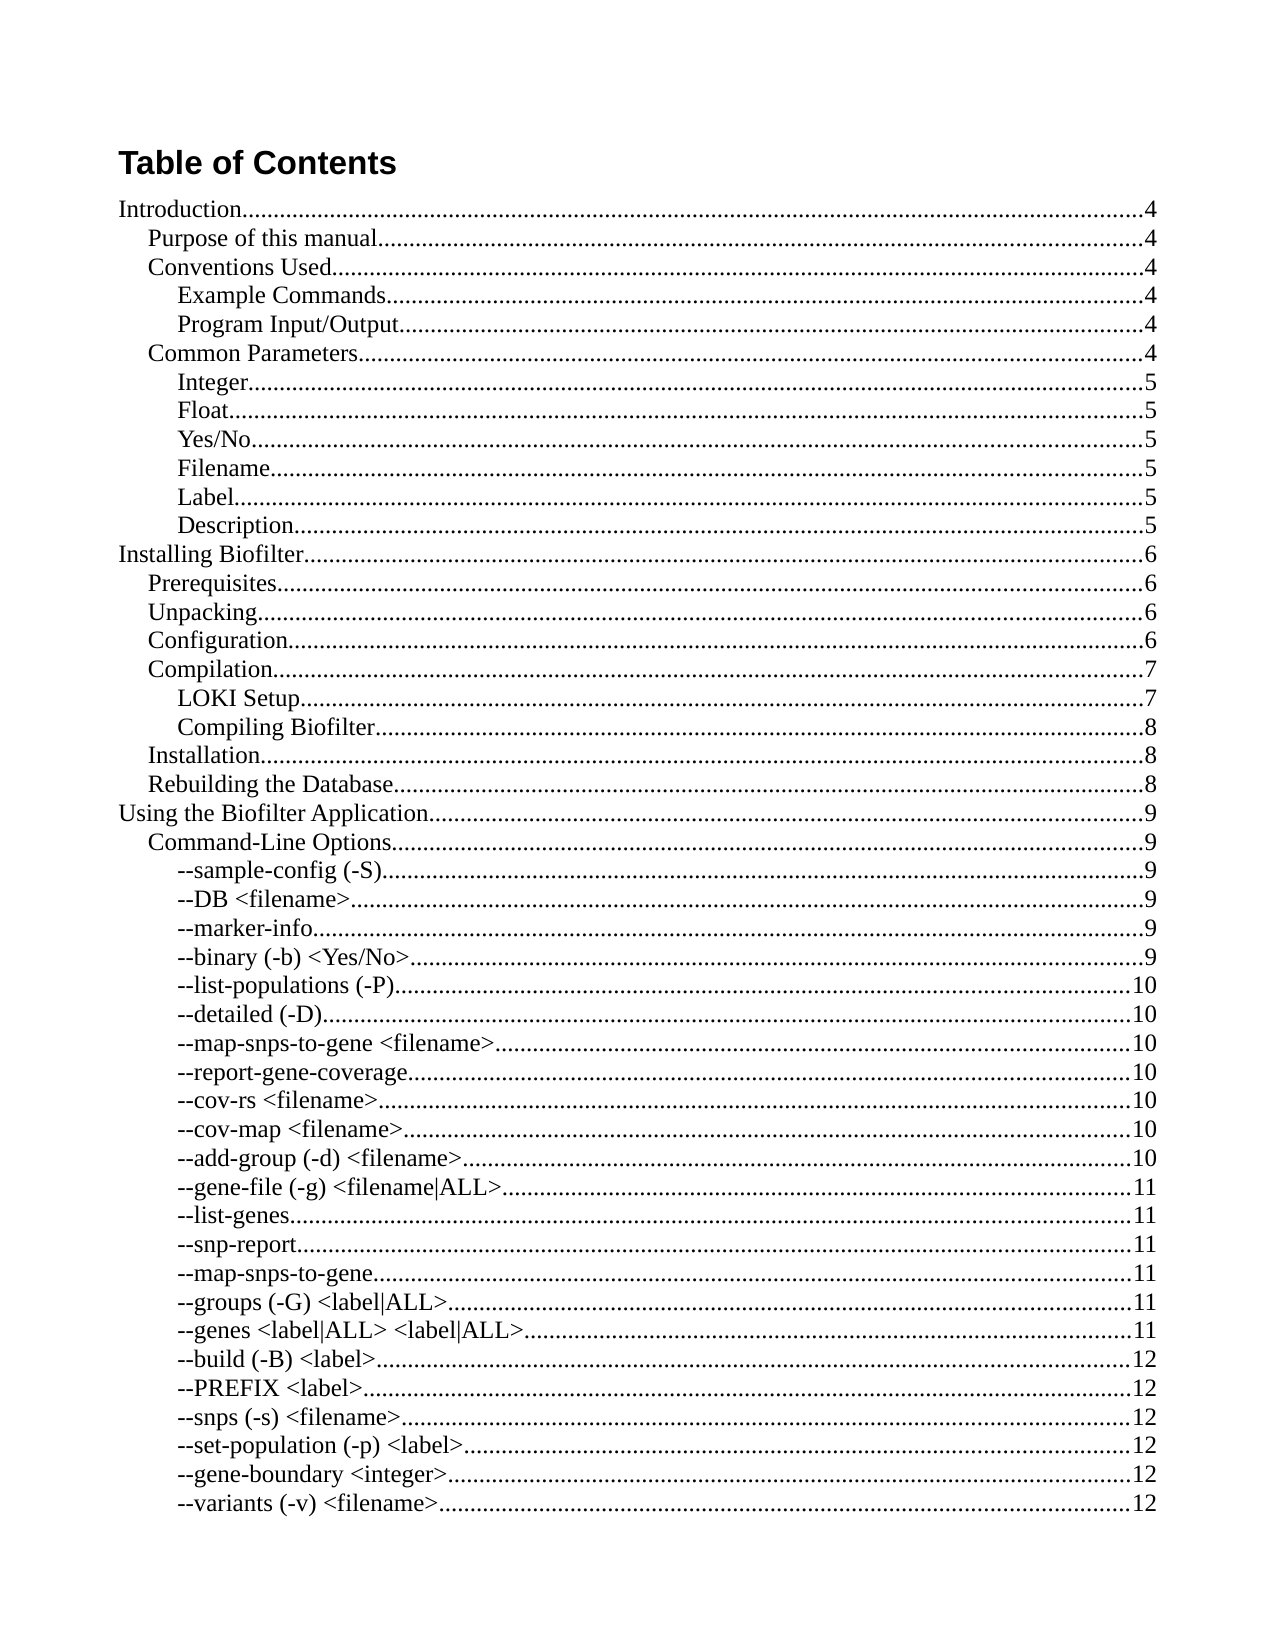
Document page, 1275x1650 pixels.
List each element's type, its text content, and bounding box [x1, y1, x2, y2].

text Integer 5 [177, 367, 1157, 395]
text Introduction 4 [118, 194, 1157, 223]
text --variants (-v) <filename> 12 [177, 1488, 1157, 1517]
text --add-group (-d) <filename> 10 [177, 1143, 1157, 1172]
text --detailed (-D) 10 [177, 999, 1157, 1028]
text Program Input/Output 4 [177, 309, 1157, 338]
text Compilation 7 [148, 654, 1157, 683]
text Rebuilding the Database 8 [148, 769, 1157, 798]
text --snp-report 11 [177, 1229, 1157, 1258]
text Compiling Biofilter 8 [177, 712, 1157, 740]
text --map-snps-to-gene <filename> 10 [177, 1028, 1157, 1057]
text --gene-boundary <integer> 12 [177, 1459, 1157, 1488]
text --snps (-s) <filename> 12 [177, 1402, 1157, 1430]
text Installation 8 [148, 740, 1157, 769]
text --gene-file (-g) <filename|ALL> 11 [177, 1172, 1157, 1200]
text --map-snps-to-gene 11 [177, 1258, 1157, 1287]
text Filename 5 [177, 453, 1157, 482]
text --groups (-G) <label|ALL> 11 [177, 1287, 1157, 1315]
text --report-gene-coverage 10 [177, 1057, 1157, 1085]
text --cov-map <filename> 10 [177, 1114, 1157, 1143]
text --PREFIX <label> 12 [177, 1373, 1157, 1402]
text --sample-config (-S) 9 [177, 855, 1157, 884]
text --cov-rs <filename> 10 [177, 1085, 1157, 1114]
text Purpose of this manual 4 [148, 223, 1157, 252]
text Common Parameters 4 [148, 338, 1157, 367]
text --set-population (-p) <label> 12 [177, 1430, 1157, 1459]
text Prerequisites 6 [148, 568, 1157, 597]
subtitle Table of Contents [118, 143, 1157, 182]
text --DB <filename> 9 [177, 884, 1157, 913]
text Example Commands 4 [177, 280, 1157, 309]
text --binary (-b) <Yes/No> 9 [177, 942, 1157, 970]
text Description 5 [177, 510, 1157, 539]
text Unpacking 6 [148, 597, 1157, 625]
text Configuration 6 [148, 625, 1157, 654]
text --genes <label|ALL> <label|ALL> 11 [177, 1315, 1157, 1344]
text Yes/No 5 [177, 424, 1157, 453]
text Float 5 [177, 395, 1157, 424]
text Label 5 [177, 482, 1157, 510]
text Conventions Used 4 [148, 252, 1157, 280]
text Installing Biofilter 6 [118, 539, 1157, 568]
text --build (-B) <label> 12 [177, 1344, 1157, 1373]
text LOKI Setup 7 [177, 683, 1157, 712]
text --marker-info 9 [177, 913, 1157, 942]
text --list-populations (-P) 10 [177, 970, 1157, 999]
text Using the Biofilter Application 9 [118, 798, 1157, 827]
text --list-genes 11 [177, 1200, 1157, 1229]
text Command-Line Options 9 [148, 827, 1157, 855]
